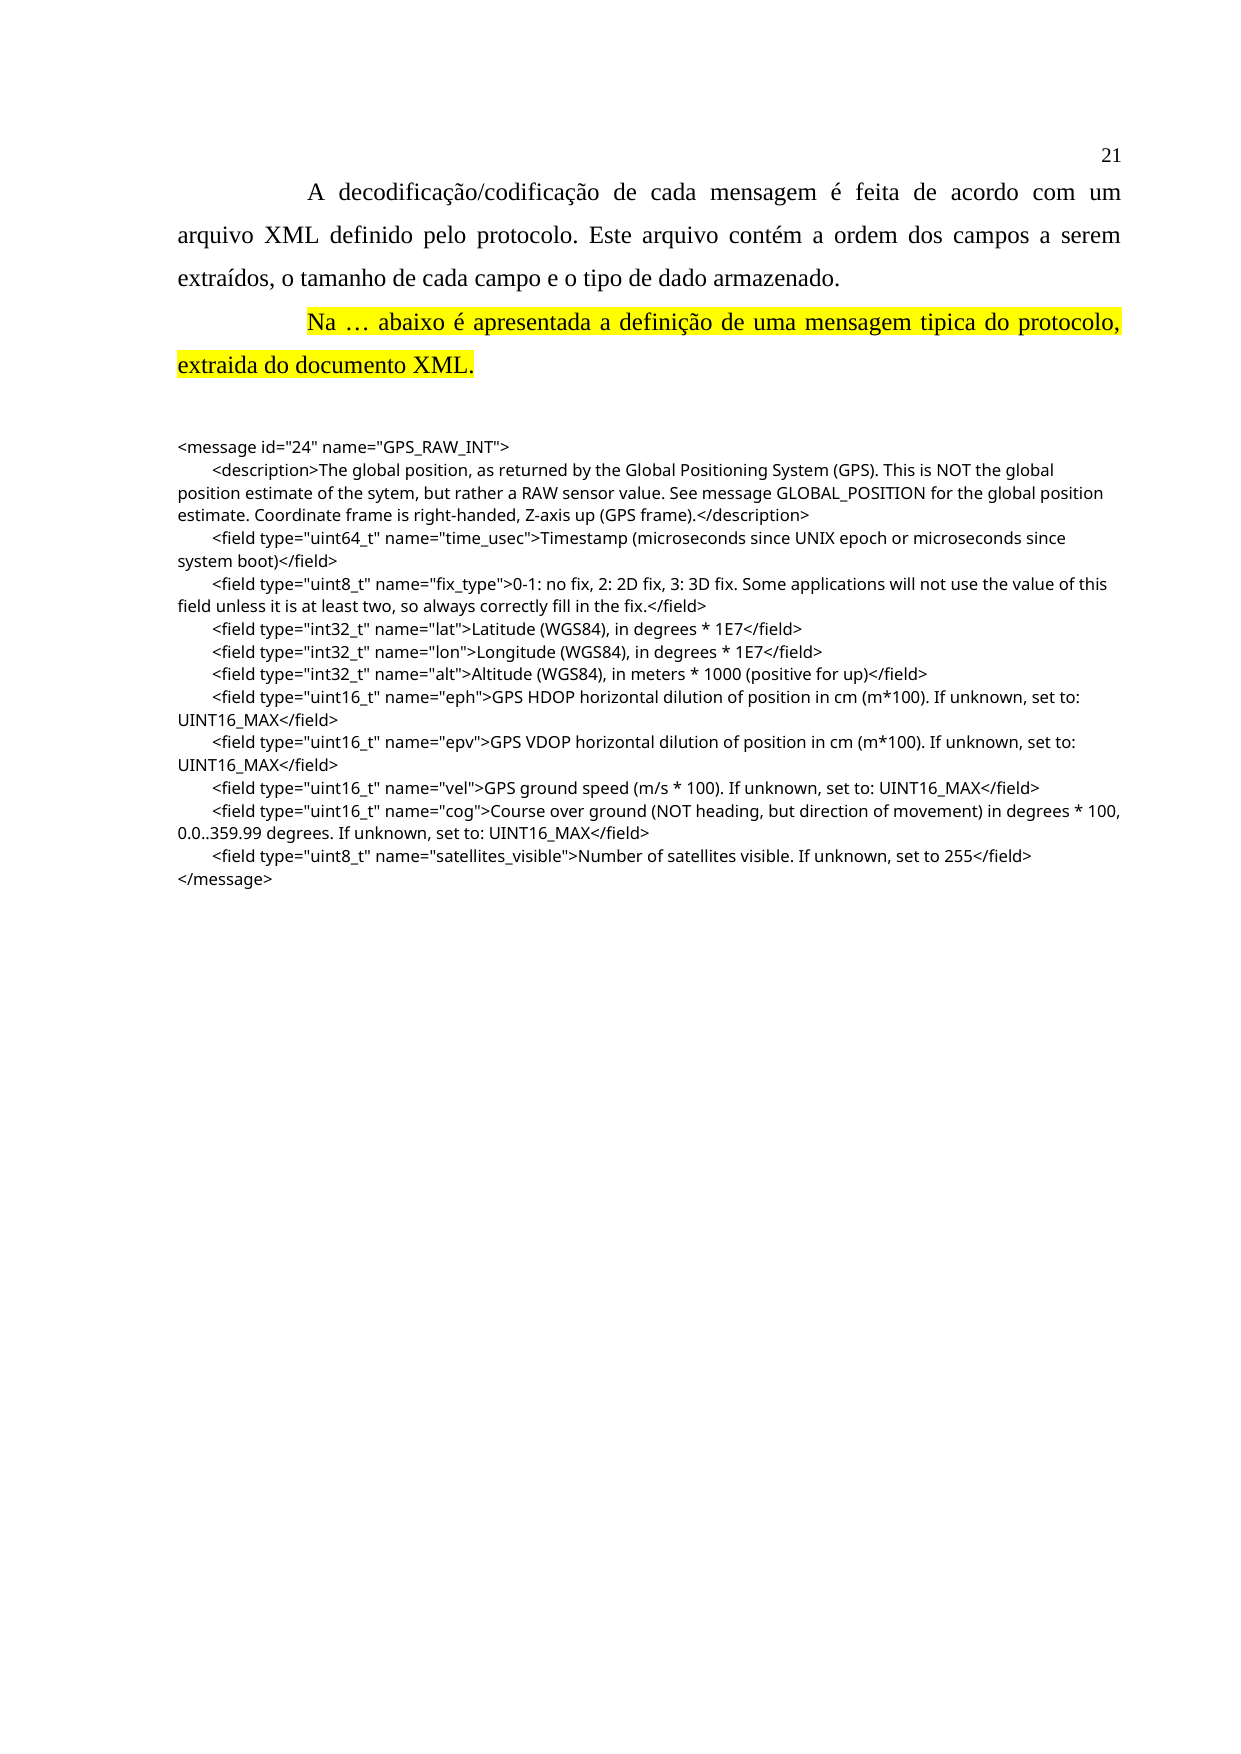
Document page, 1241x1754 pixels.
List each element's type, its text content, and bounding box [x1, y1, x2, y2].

text <field type="uint16_t" name="epv">GPS VDOP horizontal dilution of position in cm (m*100). If unknown, set to: UINT16_MAX</field> [177, 731, 1122, 777]
text A decodificação/codificação de cada mensagem é feita de acordo com um arquivo XML definido pelo protocolo. Este arquivo contém a ordem dos campos a serem extraídos, o tamanho de cada campo e o tipo de dado armazenado. [177, 177, 1122, 292]
text <field type="uint64_t" name="time_usec">Timestamp (microseconds since UNIX epoch or microseconds since system boot)</field> [177, 527, 1122, 572]
text <field type="int32_t" name="lon">Longitude (WGS84), in degrees * 1E7</field> [177, 640, 1122, 663]
text <field type="uint16_t" name="vel">GPS ground speed (m/s * 100). If unknown, set to: UINT16_MAX</field> [177, 777, 1122, 799]
text <description>The global position, as returned by the Global Positioning System (GPS). This is NOT the global position estimate of the sytem, but rather a RAW sensor value. See message GLOBAL_POSITION for the global position estimate. Coordinate frame is right-handed, Z-axis up (GPS frame).</description> [177, 459, 1122, 527]
text <field type="int32_t" name="lat">Latitude (WGS84), in degrees * 1E7</field> [177, 618, 1122, 640]
text </message> [177, 867, 1122, 890]
text <field type="uint16_t" name="eph">GPS HDOP horizontal dilution of position in cm (m*100). If unknown, set to: UINT16_MAX</field> [177, 686, 1122, 731]
text <message id="24" name="GPS_RAW_INT"> [177, 436, 1122, 459]
text <field type="int32_t" name="alt">Altitude (WGS84), in meters * 1000 (positive for up)</field> [177, 663, 1122, 686]
text <field type="uint8_t" name="satellites_visible">Number of satellites visible. If unknown, set to 255</field> [177, 845, 1122, 867]
text <field type="uint16_t" name="cog">Course over ground (NOT heading, but direction of movement) in degrees * 100, 0.0..359.99 degrees. If unknown, set to: UINT16_MAX</field> [177, 799, 1122, 845]
text Na … abaixo é apresentada a definição de uma mensagem tipica do protocolo, extraida do documento XML. [177, 307, 1122, 378]
text <field type="uint8_t" name="fix_type">0-1: no fix, 2: 2D fix, 3: 3D fix. Some applications will not use the value of this field unless it is at least two, so always correctly fill in the fix.</field> [177, 572, 1122, 618]
